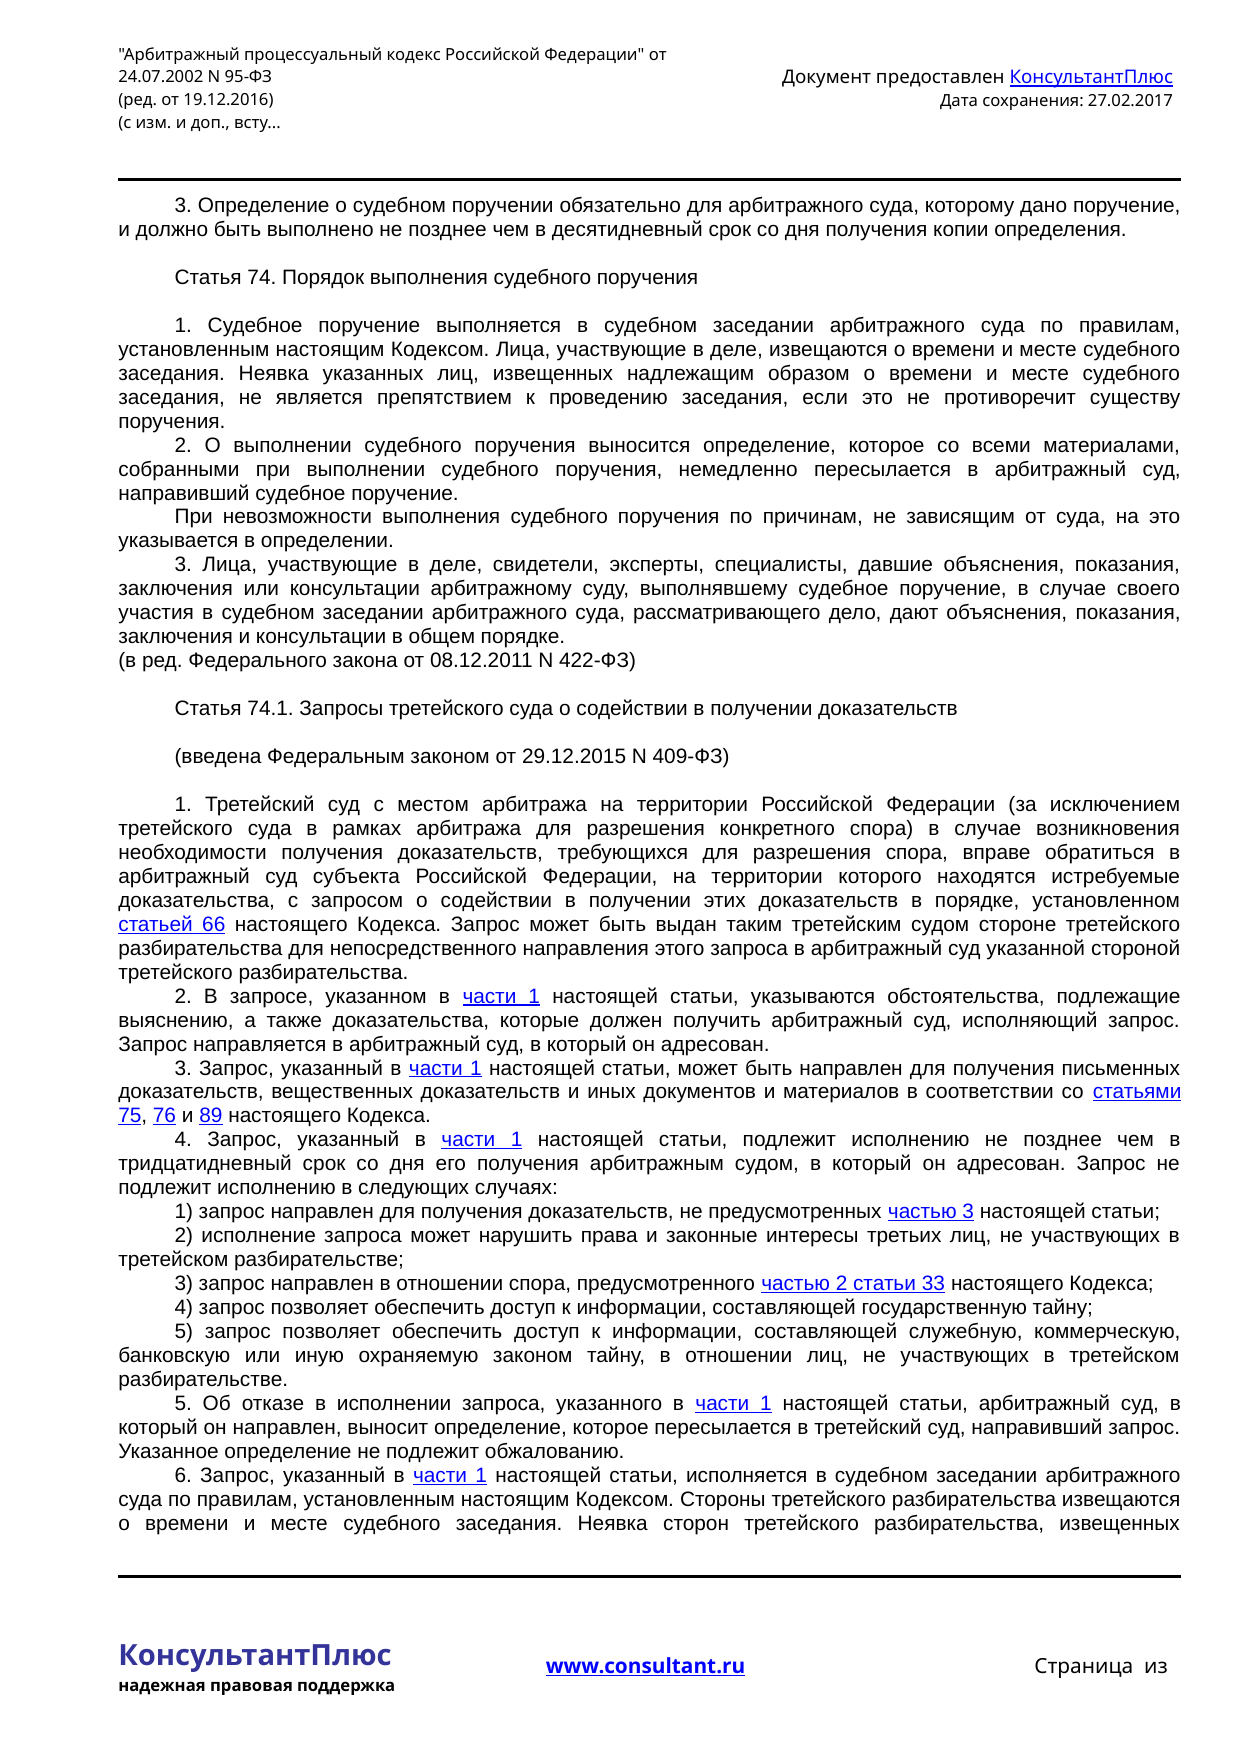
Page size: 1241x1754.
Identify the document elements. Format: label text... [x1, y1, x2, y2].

text (в ред. Федерального закона от 08.12.2011 N 422-ФЗ) [118, 648, 1181, 672]
text 3. Запрос, указанный в части 1 настоящей статьи, может быть направлен для получения письменных доказательств, вещественных доказательств и иных документов и материалов в соответствии со статьями 75, 76 и 89 настоящего Кодекса. [118, 1055, 1181, 1127]
text 3. Определение о судебном поручении обязательно для арбитражного суда, которому дано поручение, и должно быть выполнено не позднее чем в десятидневный срок со дня получения копии определения. [118, 193, 1181, 241]
subtitle Статья 74.1. Запросы третейского суда о содействии в получении доказательств [118, 696, 1181, 720]
text 6. Запрос, указанный в части 1 настоящей статьи, исполняется в судебном заседании арбитражного суда по правилам, установленным настоящим Кодексом. Стороны третейского разбирательства извещаются о времени и месте судебного заседания. Неявка сторон третейского разбирательства, извещенных [118, 1463, 1181, 1534]
text 5. Об отказе в исполнении запроса, указанного в части 1 настоящей статьи, арбитражный суд, в который он направлен, выносит определение, которое пересылается в третейский суд, направивший запрос. Указанное определение не подлежит обжалованию. [118, 1391, 1181, 1463]
text 3. Лица, участвующие в деле, свидетели, эксперты, специалисты, давшие объяснения, показания, заключения или консультации арбитражному суду, выполнявшему судебное поручение, в случае своего участия в судебном заседании арбитражного суда, рассматривающего дело, дают объяснения, показания, заключения и консультации в общем порядке. [118, 552, 1181, 648]
text 2. В запросе, указанном в части 1 настоящей статьи, указываются обстоятельства, подлежащие выяснению, а также доказательства, которые должен получить арбитражный суд, исполняющий запрос. Запрос направляется в арбитражный суд, в который он адресован. [118, 983, 1181, 1055]
text 4) запрос позволяет обеспечить доступ к информации, составляющей государственную тайну; [118, 1295, 1181, 1319]
text При невозможности выполнения судебного поручения по причинам, не зависящим от суда, на это указывается в определении. [118, 504, 1181, 552]
text 1) запрос направлен для получения доказательств, не предусмотренных частью 3 настоящей статьи; [118, 1199, 1181, 1223]
text (введена Федеральным законом от 29.12.2015 N 409-ФЗ) [118, 744, 1181, 768]
text 4. Запрос, указанный в части 1 настоящей статьи, подлежит исполнению не позднее чем в тридцатидневный срок со дня его получения арбитражным судом, в который он адресован. Запрос не подлежит исполнению в следующих случаях: [118, 1127, 1181, 1199]
text 2) исполнение запроса может нарушить права и законные интересы третьих лиц, не участвующих в третейском разбирательстве; [118, 1223, 1181, 1271]
text 5) запрос позволяет обеспечить доступ к информации, составляющей служебную, коммерческую, банковскую или иную охраняемую законом тайну, в отношении лиц, не участвующих в третейском разбирательстве. [118, 1319, 1181, 1391]
text 2. О выполнении судебного поручения выносится определение, которое со всеми материалами, собранными при выполнении судебного поручения, немедленно пересылается в арбитражный суд, направивший судебное поручение. [118, 432, 1181, 504]
text 1. Третейский суд с местом арбитража на территории Российской Федерации (за исключением третейского суда в рамках арбитража для разрешения конкретного спора) в случае возникновения необходимости получения доказательств, требующихся для разрешения спора, вправе обратиться в арбитражный суд субъекта Российской Федерации, на территории которого находятся истребуемые доказательства, с запросом о содействии в получении этих доказательств в порядке, установленном статьей 66 настоящего Кодекса. Запрос может быть выдан таким третейским судом стороне третейского разбирательства для непосредственного направления этого запроса в арбитражный суд указанной стороной третейского разбирательства. [118, 792, 1181, 983]
text 3) запрос направлен в отношении спора, предусмотренного частью 2 статьи 33 настоящего Кодекса; [118, 1271, 1181, 1295]
subtitle Статья 74. Порядок выполнения судебного поручения [118, 265, 1181, 289]
text 1. Судебное поручение выполняется в судебном заседании арбитражного суда по правилам, установленным настоящим Кодексом. Лица, участвующие в деле, извещаются о времени и месте судебного заседания. Неявка указанных лиц, извещенных надлежащим образом о времени и месте судебного заседания, не является препятствием к проведению заседания, если это не противоречит существу поручения. [118, 313, 1181, 432]
